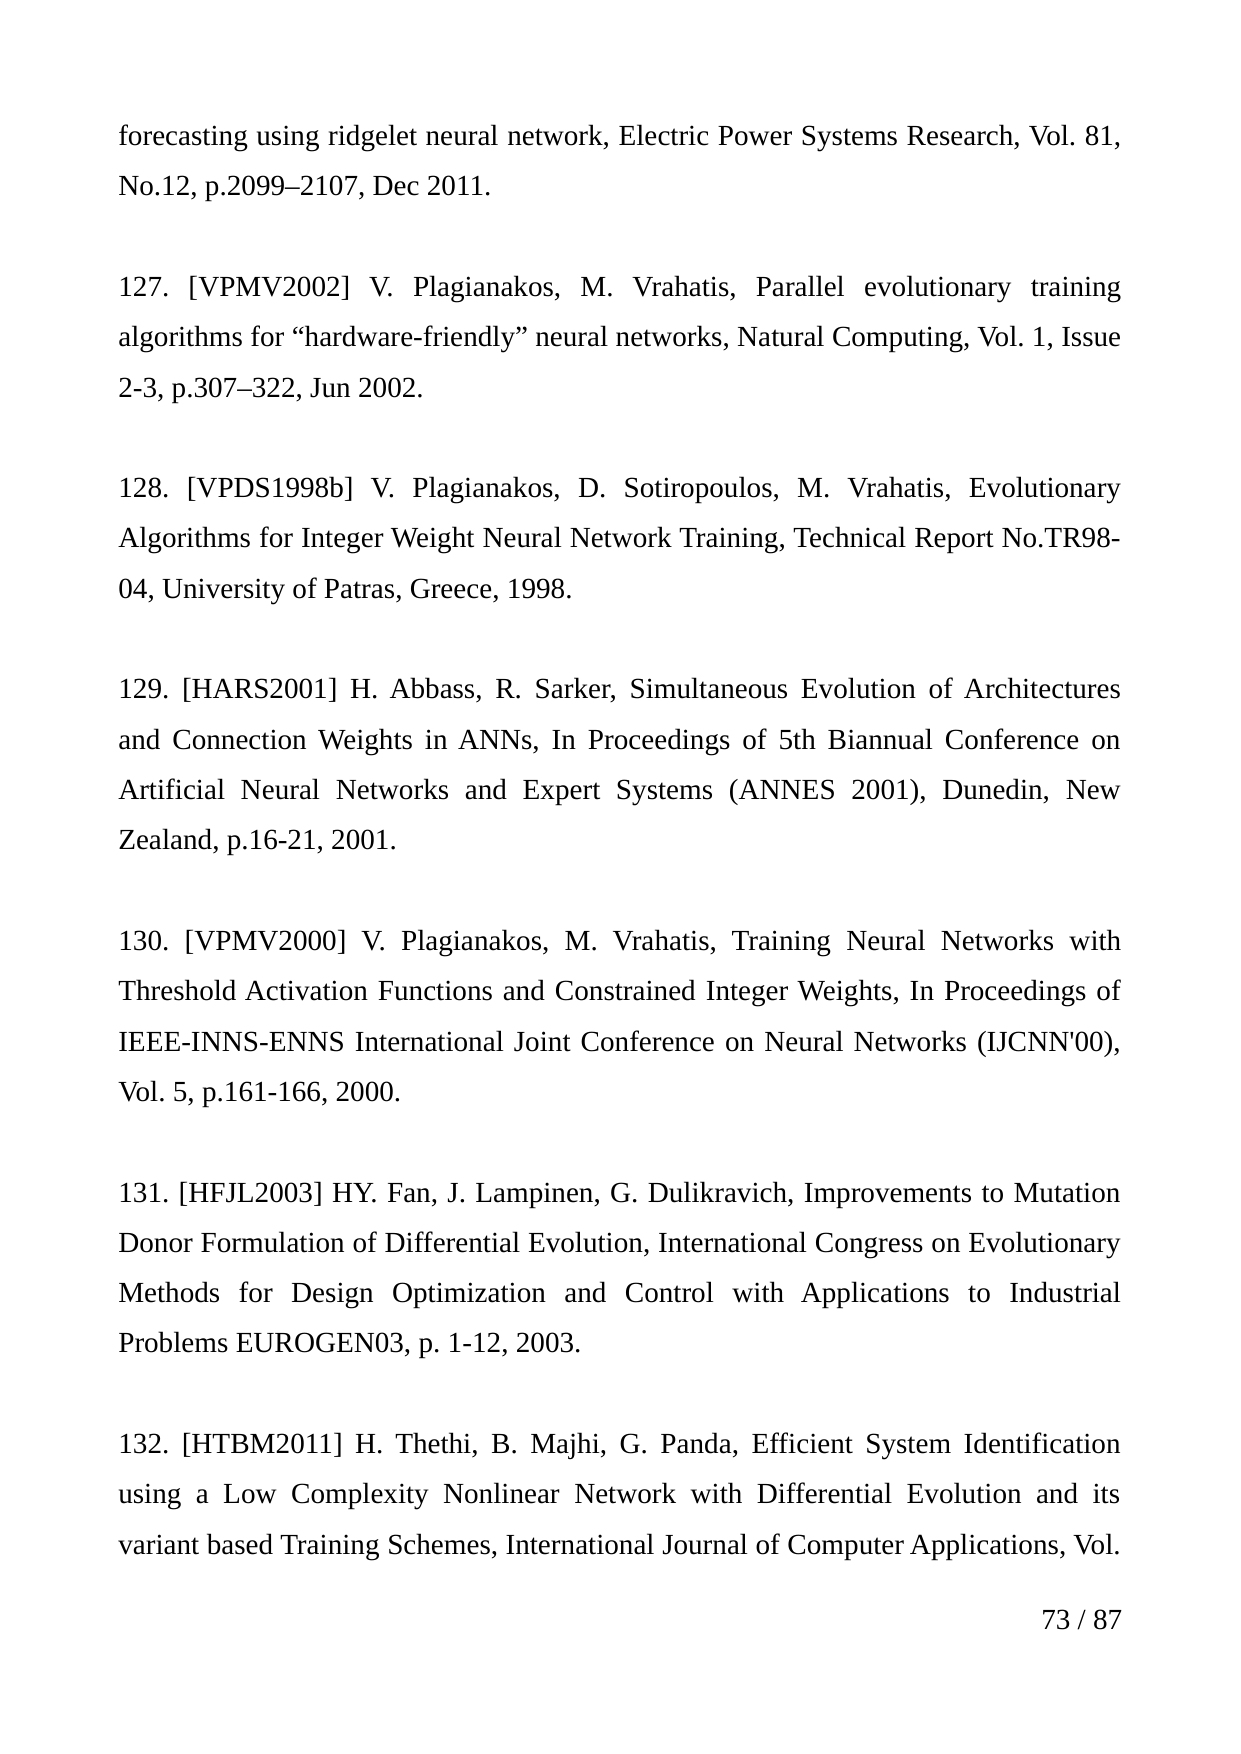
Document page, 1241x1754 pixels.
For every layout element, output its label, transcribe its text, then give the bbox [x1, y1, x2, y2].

text 128. [VPDS1998b] V. Plagianakos, D. Sotiropoulos, M. Vrahatis, Evolutionary Algorithms for Integer Weight Neural Network Training, Technical Report No.TR98-04, University of Patras, Greece, 1998. [118, 470, 1122, 604]
text 131. [HFJL2003] HY. Fan, J. Lampinen, G. Dulikravich, Improvements to Mutation Donor Formulation of Differential Evolution, International Congress on Evolutionary Methods for Design Optimization and Control with Applications to Industrial Problems EUROGEN03, p. 1-12, 2003. [118, 1175, 1122, 1359]
text 127. [VPMV2002] V. Plagianakos, M. Vrahatis, Parallel evolutionary training algorithms for “hardware-friendly” neural networks, Natural Computing, Vol. 1, Issue 2-3, p.307–322, Jun 2002. [118, 269, 1122, 403]
text 132. [HTBM2011] H. Thethi, B. Majhi, G. Panda, Efficient System Identification using a Low Complexity Nonlinear Network with Differential Evolution and its variant based Training Schemes, International Journal of Computer Applications, Vol. [118, 1426, 1122, 1560]
text forecasting using ridgelet neural network, Electric Power Systems Research, Vol. 81, No.12, p.2099–2107, Dec 2011. [118, 118, 1122, 202]
text 130. [VPMV2000] V. Plagianakos, M. Vrahatis, Training Neural Networks with Threshold Activation Functions and Constrained Integer Weights, In Proceedings of IEEE-INNS-ENNS International Joint Conference on Neural Networks (IJCNN'00), Vol. 5, p.161-166, 2000. [118, 923, 1122, 1108]
text 129. [HARS2001] H. Abbass, R. Sarker, Simultaneous Evolution of Architectures and Connection Weights in ANNs, In Proceedings of 5th Biannual Conference on Artificial Neural Networks and Expert Systems (ANNES 2001), Dunedin, New Zealand, p.16-21, 2001. [118, 672, 1122, 856]
